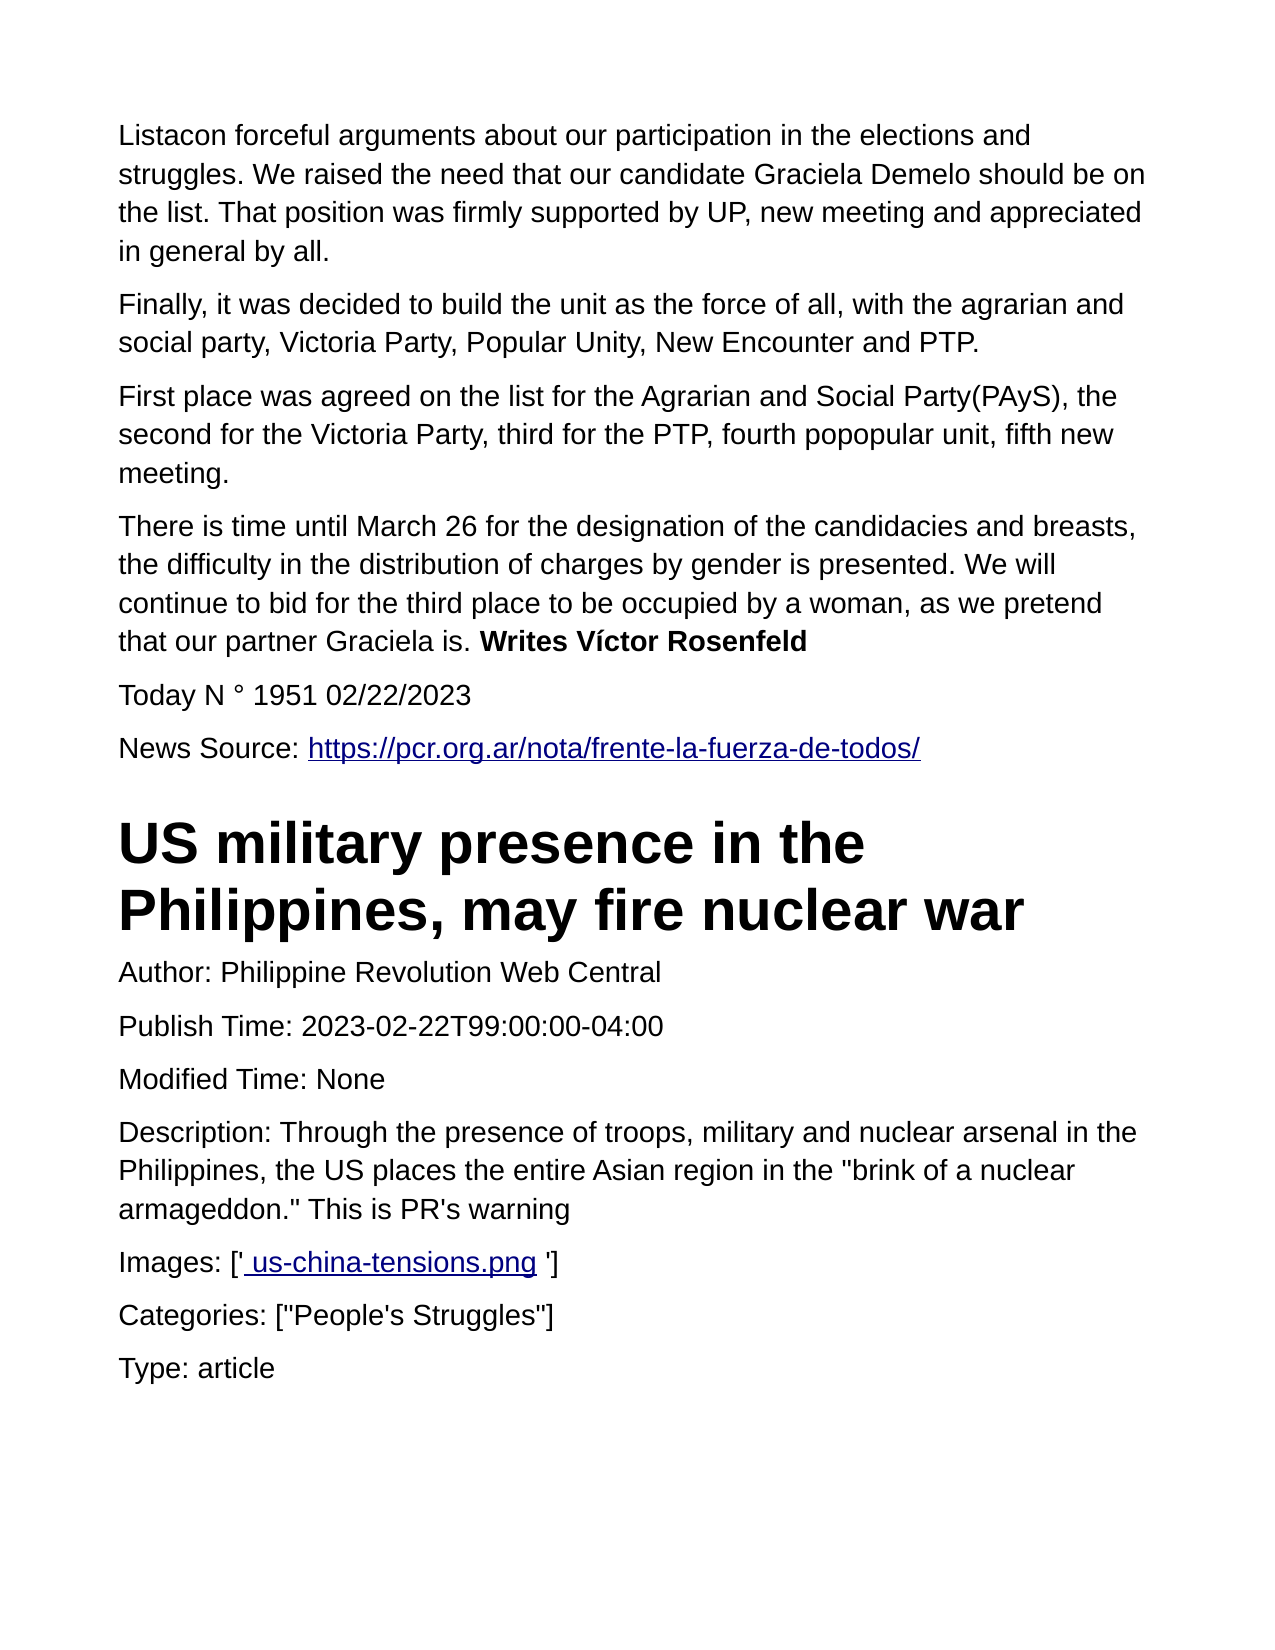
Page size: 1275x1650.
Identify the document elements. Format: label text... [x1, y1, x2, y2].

text Categories: ["People's Struggles"] [118, 1298, 1157, 1332]
text News Source: https://pcr.org.ar/nota/frente-la-fuerza-de-todos/ [118, 731, 1157, 764]
text Type: article [118, 1351, 1157, 1385]
text First place was agreed on the list for the Agrarian and Social Party(PAyS), the second for the Victoria Party, third for the PTP, fourth popopular unit, fifth new meeting. [118, 378, 1157, 489]
text Images: [' us-china-tensions.png '] [118, 1245, 1157, 1278]
text Description: Through the presence of troops, military and nuclear arsenal in the Philippines, the US places the entire Asian region in the "brink of a nuclear armageddon." This is PR's warning [118, 1115, 1157, 1225]
text Today N ° 1951 02/22/2023 [118, 677, 1157, 711]
text Listacon forceful arguments about our participation in the elections and struggles. We raised the need that our candidate Graciela Demelo should be on the list. That position was firmly supported by UP, new meeting and appreciated in general by all. [118, 118, 1157, 267]
text Modified Time: None [118, 1062, 1157, 1095]
subtitle US military presence in the Philippines, may fire nuclear war [118, 809, 1157, 943]
text There is time until March 26 for the designation of the candidacies and breasts, the difficulty in the distribution of charges by gender is presented. We will continue to bid for the third place to be occupied by a woman, as we pretend that our partner Graciela is. Writes Víctor Rosenfeld [118, 509, 1157, 658]
text Author: Philippine Revolution Web Central [118, 955, 1157, 989]
text Publish Time: 2023-02-22T99:00:00-04:00 [118, 1008, 1157, 1042]
text Finally, it was decided to build the unit as the force of all, with the agrarian and social party, Victoria Party, Popular Unity, New Encounter and PTP. [118, 287, 1157, 359]
